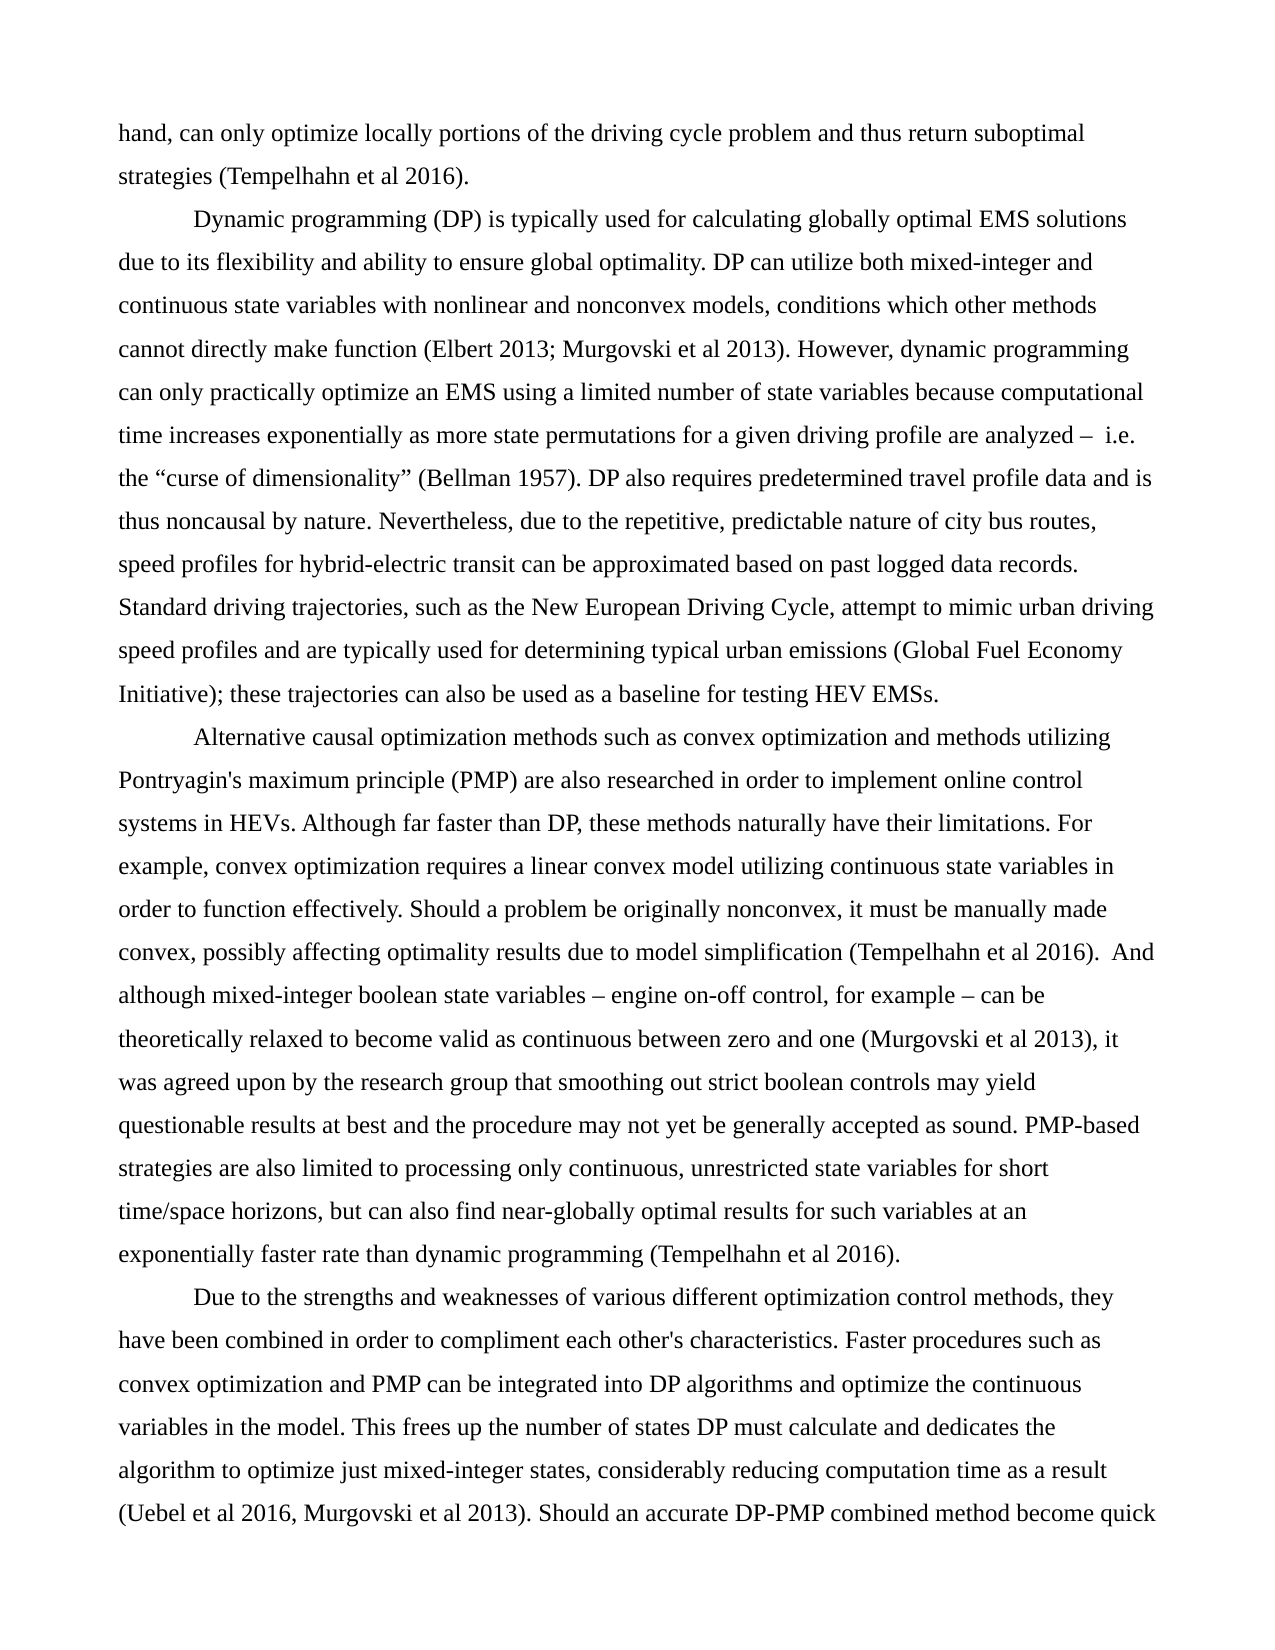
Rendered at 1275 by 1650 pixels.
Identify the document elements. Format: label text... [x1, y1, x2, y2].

text hand, can only optimize locally portions of the driving cycle problem and thus return suboptimal strategies (Tempelhahn et al 2016). [118, 118, 1157, 190]
text Alternative causal optimization methods such as convex optimization and methods utilizing Pontryagin's maximum principle (PMP) are also researched in order to implement online control systems in HEVs. Although far faster than DP, these methods naturally have their limitations. For example, convex optimization requires a linear convex model utilizing continuous state variables in order to function effectively. Should a problem be originally nonconvex, it must be manually made convex, possibly affecting optimality results due to model simplification (Tempelhahn et al 2016). And although mixed-integer boolean state variables – engine on-off control, for example – can be theoretically relaxed to become valid as continuous between zero and one (Murgovski et al 2013), it was agreed upon by the research group that smoothing out strict boolean controls may yield questionable results at best and the procedure may not yet be generally accepted as sound. PMP-based strategies are also limited to processing only continuous, unrestricted state variables for short time/space horizons, but can also find near-globally optimal results for such variables at an exponentially faster rate than dynamic programming (Tempelhahn et al 2016). [118, 722, 1157, 1268]
text Due to the strengths and weaknesses of various different optimization control methods, they have been combined in order to compliment each other's characteristics. Faster procedures such as convex optimization and PMP can be integrated into DP algorithms and optimize the continuous variables in the model. This frees up the number of states DP must calculate and dedicates the algorithm to optimize just mixed-integer states, considerably reducing computation time as a result (Uebel et al 2016, Murgovski et al 2013). Should an accurate DP-PMP combined method become quick [118, 1282, 1157, 1527]
text Dynamic programming (DP) is typically used for calculating globally optimal EMS solutions due to its flexibility and ability to ensure global optimality. DP can utilize both mixed-integer and continuous state variables with nonlinear and nonconvex models, conditions which other methods cannot directly make function (Elbert 2013; Murgovski et al 2013). However, dynamic programming can only practically optimize an EMS using a limited number of state variables because computational time increases exponentially as more state permutations for a given driving profile are analyzed – i.e. the “curse of dimensionality” (Bellman 1957). DP also requires predetermined travel profile data and is thus noncausal by nature. Nevertheless, due to the repetitive, predictable nature of city bus routes, speed profiles for hybrid-electric transit can be approximated based on past logged data records. Standard driving trajectories, such as the New European Driving Cycle, attempt to mimic urban driving speed profiles and are typically used for determining typical urban emissions (Global Fuel Economy Initiative); these trajectories can also be used as a baseline for testing HEV EMSs. [118, 204, 1157, 707]
